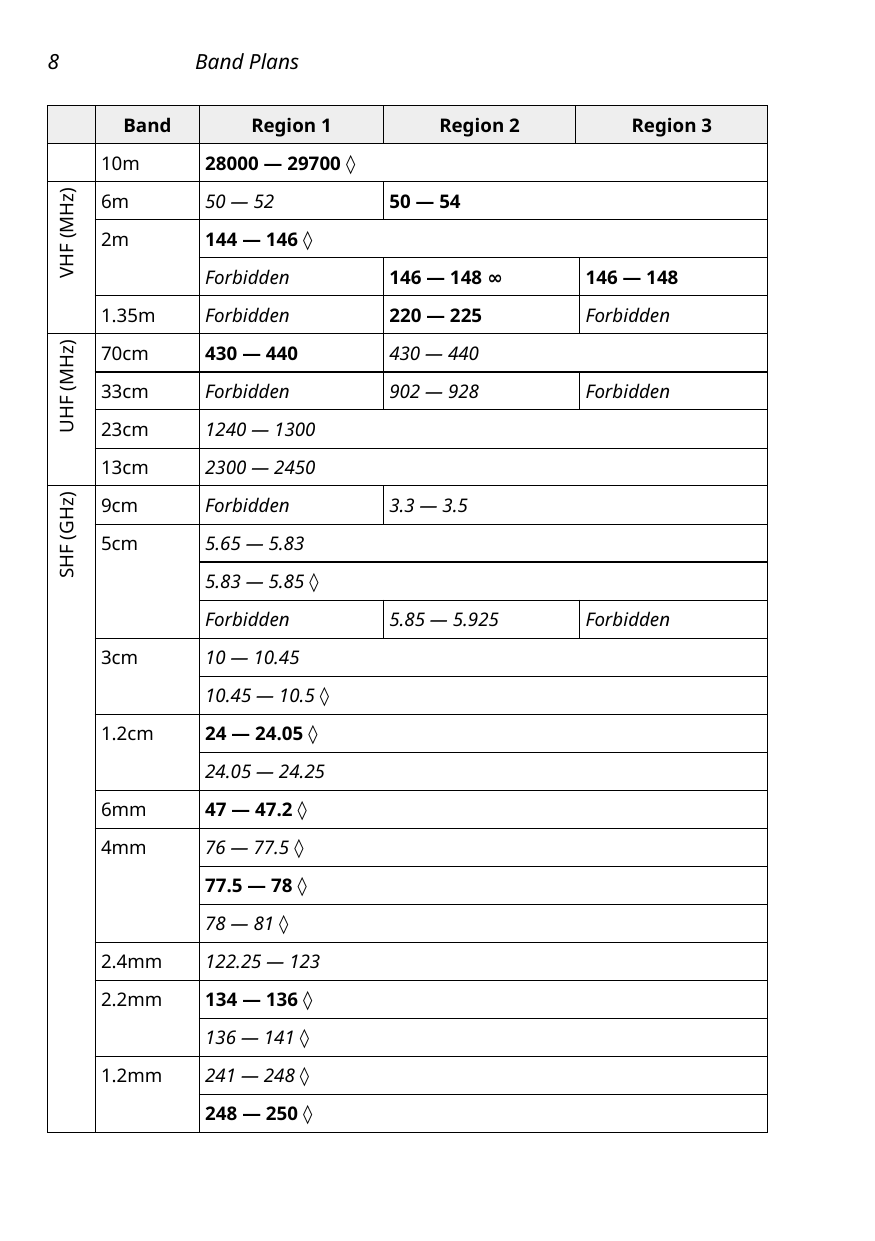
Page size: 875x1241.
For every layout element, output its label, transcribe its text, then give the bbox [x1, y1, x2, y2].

table_cell 430 — 440 [200, 334, 383, 371]
table_cell 248 — 250 ◊ [200, 1095, 767, 1132]
table_cell 5.85 — 5.925 [384, 601, 579, 637]
table_cell Forbidden [200, 258, 383, 295]
table_cell 2.2mm [96, 981, 199, 1056]
table_cell 78 — 81 ◊ [200, 905, 767, 942]
table_header Region 3 [576, 106, 767, 143]
table_cell 10.45 — 10.5 ◊ [200, 677, 767, 713]
table_cell 1.35m [96, 296, 199, 333]
table_cell 28000 — 29700 ◊ [200, 144, 767, 181]
table_cell 70cm [96, 334, 199, 371]
table_cell 9cm [96, 486, 199, 523]
table_cell 2m [96, 220, 199, 295]
table_cell 5cm [96, 525, 199, 637]
table_cell 122.25 — 123 [200, 943, 767, 980]
table_cell 4mm [96, 829, 199, 942]
table_cell 902 — 928 [384, 373, 579, 409]
table_cell 23cm [96, 410, 199, 447]
table_cell 146 — 148 [580, 258, 767, 295]
table_cell 77.5 — 78 ◊ [200, 867, 767, 904]
table_cell 136 — 141 ◊ [200, 1019, 767, 1056]
table_header Band [96, 106, 199, 143]
table_header Region 1 [200, 106, 383, 143]
table_cell 241 — 248 ◊ [200, 1057, 767, 1094]
table_cell 2.4mm [96, 943, 199, 980]
table_cell 6m [96, 182, 199, 219]
table_cell 24.05 — 24.25 [200, 753, 767, 789]
table_cell 2300 — 2450 [200, 449, 767, 485]
table_cell 47 — 47.2 ◊ [200, 791, 767, 828]
table_cell Forbidden [200, 296, 383, 333]
table_cell 6mm [96, 791, 199, 828]
table_cell Forbidden [580, 296, 767, 333]
table_cell 5.83 — 5.85 ◊ [200, 563, 767, 599]
table_cell VHF (MHz) [48, 182, 95, 333]
table_cell 430 — 440 [384, 334, 767, 371]
table_cell 13cm [96, 449, 199, 485]
table_cell Forbidden [580, 601, 767, 637]
table_cell Forbidden [580, 373, 767, 409]
table_cell 1240 — 1300 [200, 410, 767, 447]
table_header [48, 106, 95, 143]
table_cell UHF (MHz) [48, 334, 95, 485]
table_cell Forbidden [200, 601, 383, 637]
table_cell SHF (GHz) [48, 486, 95, 1132]
table_cell 24 — 24.05 ◊ [200, 715, 767, 752]
table_cell 134 — 136 ◊ [200, 981, 767, 1018]
table_cell 10m [96, 144, 199, 181]
table_cell 1.2cm [96, 715, 199, 789]
table_cell 33cm [96, 373, 199, 409]
table_cell 220 — 225 [384, 296, 579, 333]
table_cell Forbidden [200, 486, 383, 523]
table_header Region 2 [384, 106, 575, 143]
table_cell 1.2mm [96, 1057, 199, 1132]
table_cell 3.3 — 3.5 [384, 486, 767, 523]
table_cell 144 — 146 ◊ [200, 220, 767, 257]
table_cell 5.65 — 5.83 [200, 525, 767, 561]
table_cell Forbidden [200, 373, 383, 409]
table_cell 3cm [96, 639, 199, 713]
table_cell 10 — 10.45 [200, 639, 767, 676]
table_cell 50 — 52 [200, 182, 383, 219]
table_cell 76 — 77.5 ◊ [200, 829, 767, 866]
table_cell 146 — 148 ∞ [384, 258, 579, 295]
table_cell 50 — 54 [384, 182, 767, 219]
